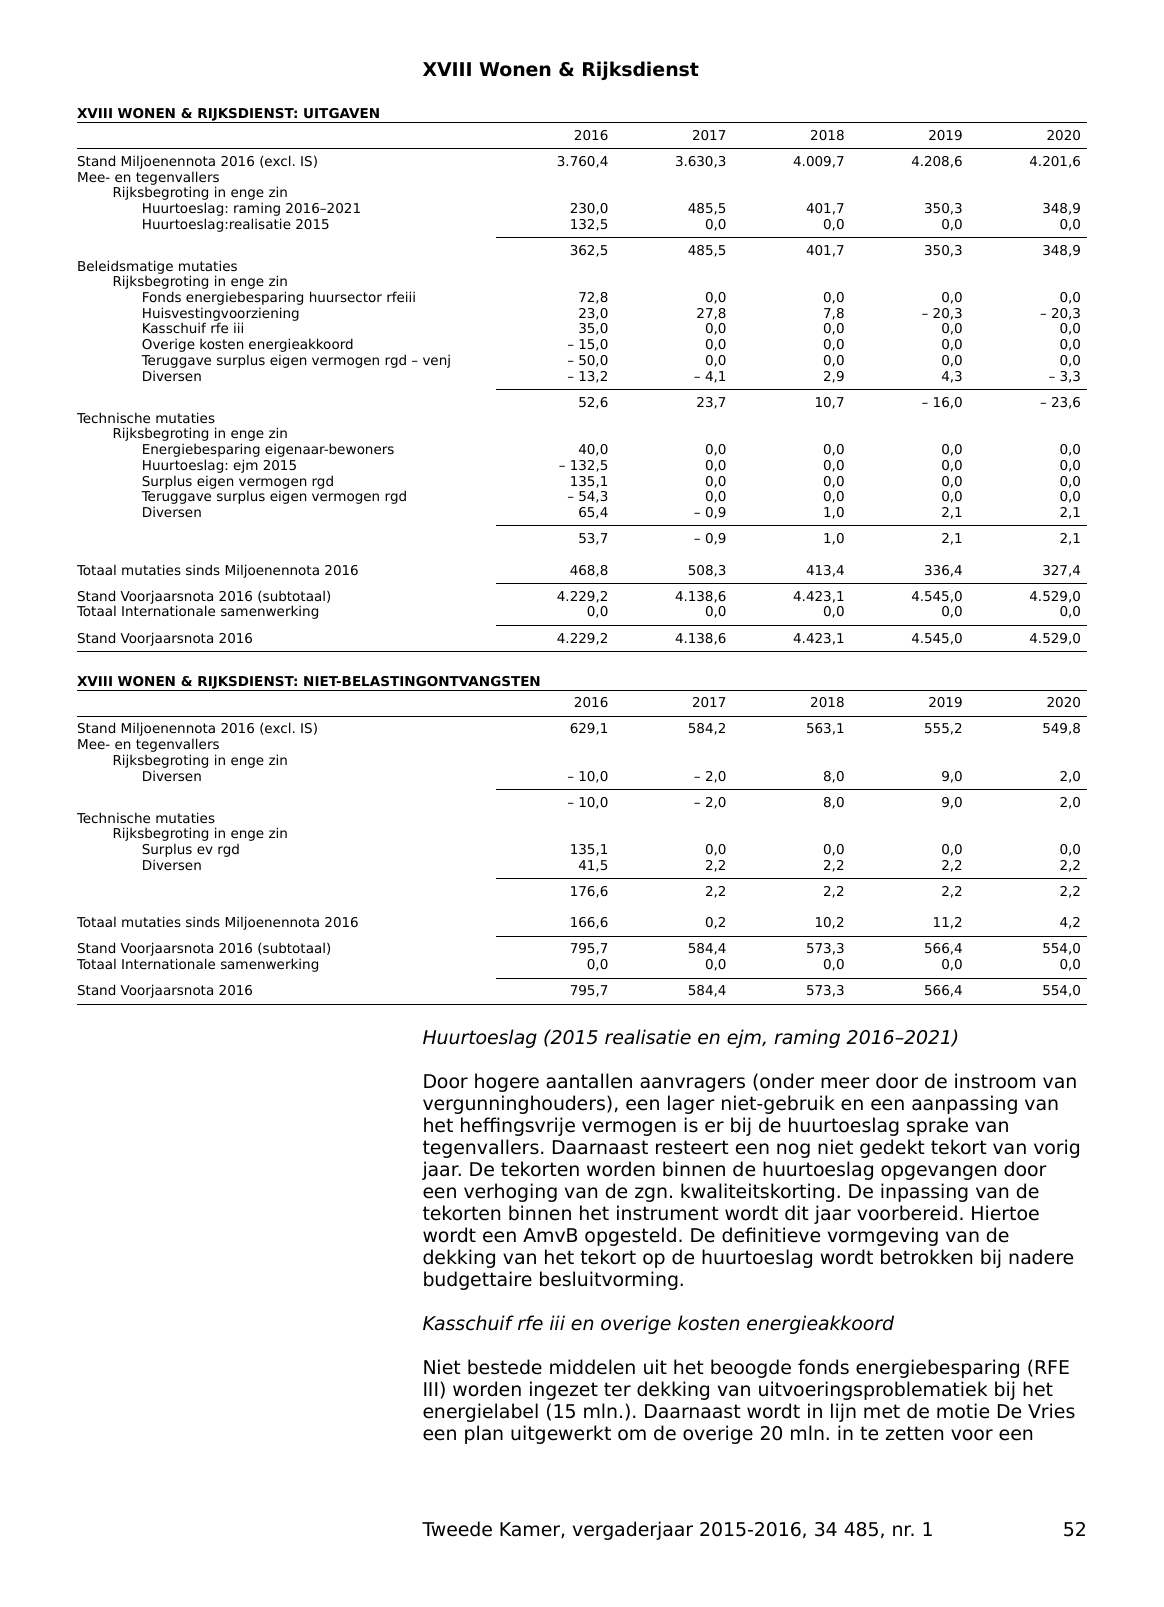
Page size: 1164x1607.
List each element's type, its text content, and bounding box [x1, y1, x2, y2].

table_cell [850, 426, 968, 442]
table_cell [136, 691, 496, 716]
table_cell Diversen [136, 769, 496, 789]
table_cell [732, 547, 850, 562]
table_cell 2,1 [969, 505, 1087, 525]
table_cell 0,0 [969, 442, 1087, 458]
table_cell [850, 753, 968, 768]
table_cell [969, 169, 1087, 185]
table_cell [77, 900, 106, 915]
table_cell [106, 123, 136, 148]
table_cell [969, 737, 1087, 753]
table_cell [614, 259, 732, 274]
table_cell – 0,9 [614, 526, 732, 547]
table_cell [106, 442, 136, 458]
table_cell [496, 547, 614, 562]
table_cell 1,0 [732, 505, 850, 525]
table_cell 8,0 [732, 769, 850, 789]
table_cell [614, 185, 732, 201]
table_cell Fonds energiebesparing huursector rfeiii [136, 290, 496, 306]
table_cell 2,2 [969, 879, 1087, 899]
table_cell Rijksbegroting in enge zin [106, 826, 496, 842]
table_cell 8,0 [732, 790, 850, 810]
table_cell – 15,0 [496, 337, 614, 353]
table_cell Surplus ev rgd [136, 842, 496, 858]
table_cell [496, 900, 614, 915]
table_cell [850, 274, 968, 290]
table_cell 4.201,6 [969, 149, 1087, 169]
table_cell 0,0 [614, 957, 732, 977]
table_cell Diversen [136, 369, 496, 389]
table_cell 0,2 [614, 915, 732, 936]
table_cell 2017 [614, 123, 732, 148]
table_cell [732, 900, 850, 915]
table_cell [77, 691, 106, 716]
table_cell [969, 826, 1087, 842]
table_cell – 0,9 [614, 505, 732, 525]
table_cell Stand Voorjaarsnota 2016 (subtotaal) [77, 936, 496, 957]
table_cell 401,7 [732, 238, 850, 258]
table_cell 2018 [732, 123, 850, 148]
table_cell 549,8 [969, 717, 1087, 737]
table_cell 0,0 [850, 442, 968, 458]
table_cell Huisvestingvoorziening [136, 306, 496, 321]
table_cell – 10,0 [496, 790, 614, 810]
table_cell [77, 789, 106, 810]
table_cell – 2,0 [614, 769, 732, 789]
table_cell 327,4 [969, 563, 1087, 583]
table_cell – 3,3 [969, 369, 1087, 389]
table_cell 2,2 [850, 858, 968, 878]
table_cell [106, 878, 136, 899]
table_cell 0,0 [732, 842, 850, 858]
table_cell Teruggave surplus eigen vermogen rgd – venj [136, 353, 496, 368]
table_cell 0,0 [614, 321, 732, 337]
table_cell [732, 426, 850, 442]
table_cell 40,0 [496, 442, 614, 458]
table_cell – 20,3 [850, 306, 968, 321]
table_cell [77, 842, 106, 858]
table_cell [106, 337, 136, 353]
table_cell 2,0 [969, 769, 1087, 789]
table_cell Diversen [136, 858, 496, 878]
table_cell Technische mutaties [77, 810, 496, 826]
table_cell [77, 337, 106, 353]
table_cell [496, 826, 614, 842]
table_cell 795,7 [496, 937, 614, 957]
table_cell [969, 259, 1087, 274]
table_cell 0,0 [969, 290, 1087, 306]
table_cell [969, 426, 1087, 442]
table_cell [969, 900, 1087, 915]
table_cell [77, 826, 106, 842]
table_cell 3.760,4 [496, 149, 614, 169]
table_cell 0,0 [732, 353, 850, 368]
table_cell [496, 410, 614, 426]
table_cell Totaal Internationale samenwerking [77, 604, 496, 625]
table_cell [136, 389, 496, 410]
table_cell 413,4 [732, 563, 850, 583]
table_cell 2,2 [614, 858, 732, 878]
table_cell 4.529,0 [969, 626, 1087, 651]
table_cell 4.138,6 [614, 626, 732, 651]
table_cell 0,0 [850, 217, 968, 237]
table_cell 2,1 [850, 505, 968, 525]
table_cell Overige kosten energieakkoord [136, 337, 496, 353]
table_cell [77, 878, 106, 899]
table_cell [969, 810, 1087, 826]
table_cell [77, 123, 106, 148]
table_cell 9,0 [850, 790, 968, 810]
table_cell [850, 185, 968, 201]
table_cell [732, 826, 850, 842]
table_cell [136, 237, 496, 258]
table_cell [732, 810, 850, 826]
table_cell Totaal mutaties sinds Miljoenennota 2016 [77, 563, 496, 583]
table_cell 2,9 [732, 369, 850, 389]
table_cell [614, 426, 732, 442]
table_cell 65,4 [496, 505, 614, 525]
table_cell 0,0 [732, 473, 850, 489]
table_cell [77, 217, 106, 237]
table_cell 0,0 [969, 473, 1087, 489]
table_cell Surplus eigen vermogen rgd [136, 473, 496, 489]
table_cell 0,0 [850, 353, 968, 368]
table_cell – 2,0 [614, 790, 732, 810]
table_cell 2,2 [732, 879, 850, 899]
table_cell 0,0 [496, 604, 614, 625]
table_cell Mee- en tegenvallers [77, 169, 496, 185]
table_cell [614, 753, 732, 768]
table_cell 0,0 [614, 337, 732, 353]
table_cell 0,0 [969, 217, 1087, 237]
table_cell [77, 458, 106, 473]
table_cell [106, 458, 136, 473]
table_cell [106, 547, 136, 562]
table_cell Huurtoeslag: raming 2016–2021 [136, 201, 496, 217]
table_cell 4,3 [850, 369, 968, 389]
table_cell [77, 858, 106, 878]
table_cell 566,4 [850, 937, 968, 957]
table_cell 2,1 [969, 526, 1087, 547]
table_cell 0,0 [969, 957, 1087, 977]
table_cell 2019 [850, 691, 968, 716]
table_cell [732, 410, 850, 426]
table_cell 135,1 [496, 473, 614, 489]
table_cell 0,0 [969, 842, 1087, 858]
table_cell [106, 290, 136, 306]
table_cell 795,7 [496, 979, 614, 1004]
table_cell 401,7 [732, 201, 850, 217]
table_cell 0,0 [850, 321, 968, 337]
table_cell 0,0 [732, 604, 850, 625]
table_cell 563,1 [732, 717, 850, 737]
table_cell [969, 274, 1087, 290]
table_cell 362,5 [496, 238, 614, 258]
table_cell 53,7 [496, 526, 614, 547]
table_cell [850, 900, 968, 915]
table_cell 0,0 [850, 604, 968, 625]
text Door hogere aantallen aanvragers (onder meer door de instroom van vergunninghouders), een lager niet-gebruik en een aanpassing van het heffingsvrije vermogen is er bij de huurtoeslag sprake van tegenvallers. Daarnaast resteert een nog niet gedekt tekort van vorig jaar. De tekorten worden binnen de huurtoeslag opgevangen door een verhoging van de zgn. kwaliteitskorting. De inpassing van de tekorten binnen het instrument wordt dit jaar voorbereid. Hiertoe wordt een AmvB opgesteld. De definitieve vormgeving van de dekking van het tekort op de huurtoeslag wordt betrokken bij nadere budgettaire besluitvorming. [422, 1071, 1087, 1291]
table_cell 9,0 [850, 769, 968, 789]
table_cell [77, 753, 106, 768]
table_cell [106, 217, 136, 237]
table_cell 0,0 [614, 442, 732, 458]
table_cell [614, 900, 732, 915]
table_cell 2,1 [850, 526, 968, 547]
table_cell 4.545,0 [850, 626, 968, 651]
table_cell 11,2 [850, 915, 968, 936]
table_cell 35,0 [496, 321, 614, 337]
table_cell 0,0 [732, 442, 850, 458]
table_cell [77, 473, 106, 489]
table_cell Totaal Internationale samenwerking [77, 957, 496, 977]
table_cell 2020 [969, 123, 1087, 148]
table_cell [77, 489, 106, 505]
table_cell 2,2 [850, 879, 968, 899]
table_cell [732, 737, 850, 753]
table_cell Totaal mutaties sinds Miljoenennota 2016 [77, 915, 496, 936]
table_cell 2016 [496, 123, 614, 148]
table_cell 1,0 [732, 526, 850, 547]
table_cell [77, 290, 106, 306]
table_cell 0,0 [732, 489, 850, 505]
table_cell [850, 547, 968, 562]
table_cell [732, 185, 850, 201]
table_cell [496, 259, 614, 274]
table_cell [106, 201, 136, 217]
table_cell Huurtoeslag: ejm 2015 [136, 458, 496, 473]
table_cell [106, 321, 136, 337]
table_cell 4.229,2 [496, 584, 614, 604]
table_cell [106, 900, 136, 915]
table_cell [106, 473, 136, 489]
table_cell [732, 274, 850, 290]
table_cell [77, 321, 106, 337]
table_cell Teruggave surplus eigen vermogen rgd [136, 489, 496, 505]
table_cell Rijksbegroting in enge zin [106, 426, 496, 442]
table_cell [614, 274, 732, 290]
table_cell Kasschuif rfe iii [136, 321, 496, 337]
table_cell [136, 123, 496, 148]
table_cell 554,0 [969, 979, 1087, 1004]
table_cell 629,1 [496, 717, 614, 737]
table_cell [77, 185, 106, 201]
table_cell 0,0 [850, 458, 968, 473]
table_cell 0,0 [614, 458, 732, 473]
table_cell 2,2 [614, 879, 732, 899]
table_cell 2018 [732, 691, 850, 716]
table_cell 584,4 [614, 937, 732, 957]
table_cell 0,0 [850, 957, 968, 977]
table_cell [496, 753, 614, 768]
table_cell [106, 769, 136, 789]
table_cell [496, 274, 614, 290]
table_cell 4,2 [969, 915, 1087, 936]
table_cell [969, 185, 1087, 201]
table_cell [732, 169, 850, 185]
table_cell – 54,3 [496, 489, 614, 505]
table_cell [614, 810, 732, 826]
table_cell 0,0 [732, 290, 850, 306]
table_cell 0,0 [614, 353, 732, 368]
table_cell [136, 525, 496, 547]
table_cell 4.208,6 [850, 149, 968, 169]
table_cell [614, 737, 732, 753]
table_cell 23,0 [496, 306, 614, 321]
table_cell 348,9 [969, 201, 1087, 217]
table_cell Technische mutaties [77, 410, 496, 426]
table_cell [106, 505, 136, 525]
table_cell 0,0 [850, 337, 968, 353]
table_cell 0,0 [969, 321, 1087, 337]
table_cell 0,0 [732, 321, 850, 337]
table_cell 0,0 [732, 217, 850, 237]
table_cell 135,1 [496, 842, 614, 858]
table_cell 0,0 [850, 290, 968, 306]
table_cell [496, 426, 614, 442]
table_cell – 20,3 [969, 306, 1087, 321]
table_cell 176,6 [496, 879, 614, 899]
table_cell 0,0 [732, 337, 850, 353]
table_cell 2,2 [732, 858, 850, 878]
table_cell 4.423,1 [732, 626, 850, 651]
table_cell 230,0 [496, 201, 614, 217]
table_cell [77, 274, 106, 290]
table_cell 2016 [496, 691, 614, 716]
table_cell 0,0 [614, 290, 732, 306]
table_cell 2017 [614, 691, 732, 716]
subtitle Huurtoeslag (2015 realisatie en ejm, raming 2016–2021) [422, 1027, 1087, 1049]
table_cell [850, 410, 968, 426]
table_cell [106, 237, 136, 258]
table_cell – 13,2 [496, 369, 614, 389]
table_cell 4.529,0 [969, 584, 1087, 604]
table_cell [77, 442, 106, 458]
table_cell 2,2 [969, 858, 1087, 878]
table_cell 573,3 [732, 979, 850, 1004]
table_cell [850, 810, 968, 826]
table_cell 0,0 [614, 604, 732, 625]
table_cell 566,4 [850, 979, 968, 1004]
table_cell [496, 185, 614, 201]
table_cell 166,6 [496, 915, 614, 936]
table_cell [969, 753, 1087, 768]
table_cell Rijksbegroting in enge zin [106, 274, 496, 290]
subtitle XVIII Wonen & Rijksdienst [422, 59, 1087, 81]
table_cell [136, 878, 496, 899]
table_cell 485,5 [614, 238, 732, 258]
table_cell Diversen [136, 505, 496, 525]
table_cell [850, 259, 968, 274]
table_cell 0,0 [969, 337, 1087, 353]
table_cell [496, 810, 614, 826]
table_cell 7,8 [732, 306, 850, 321]
table_cell [136, 900, 496, 915]
table_cell [136, 789, 496, 810]
table_cell [77, 505, 106, 525]
table_cell 10,2 [732, 915, 850, 936]
table_cell [732, 753, 850, 768]
table_cell [106, 389, 136, 410]
table_cell Mee- en tegenvallers [77, 737, 496, 753]
table_cell [77, 353, 106, 368]
table_cell Stand Voorjaarsnota 2016 [77, 978, 496, 1004]
table_cell 348,9 [969, 238, 1087, 258]
table_cell 0,0 [850, 489, 968, 505]
table_cell – 10,0 [496, 769, 614, 789]
table_cell [106, 842, 136, 858]
table_cell 555,2 [850, 717, 968, 737]
table_cell – 4,1 [614, 369, 732, 389]
table_cell 350,3 [850, 201, 968, 217]
table_cell 0,0 [614, 473, 732, 489]
table_cell 0,0 [850, 473, 968, 489]
table_cell [77, 369, 106, 389]
table_cell 0,0 [969, 604, 1087, 625]
table_cell [77, 547, 106, 562]
table_cell 0,0 [614, 489, 732, 505]
table_cell 0,0 [850, 842, 968, 858]
table_cell [850, 737, 968, 753]
table_cell [969, 547, 1087, 562]
table_cell 336,4 [850, 563, 968, 583]
table_cell 584,2 [614, 717, 732, 737]
table_cell [496, 737, 614, 753]
table_cell Stand Miljoenennota 2016 (excl. IS) [77, 149, 496, 169]
table_cell 485,5 [614, 201, 732, 217]
table_cell 4.138,6 [614, 584, 732, 604]
table_cell [106, 353, 136, 368]
table_cell [106, 369, 136, 389]
table_cell 0,0 [496, 957, 614, 977]
table_cell Rijksbegroting in enge zin [106, 185, 496, 201]
table_cell [106, 858, 136, 878]
table_cell 52,6 [496, 390, 614, 410]
table_cell Huurtoeslag:realisatie 2015 [136, 217, 496, 237]
table_cell 4.423,1 [732, 584, 850, 604]
table_cell 2020 [969, 691, 1087, 716]
table_cell 350,3 [850, 238, 968, 258]
table_cell – 50,0 [496, 353, 614, 368]
table_cell 0,0 [969, 353, 1087, 368]
table_cell 3.630,3 [614, 149, 732, 169]
table_cell [77, 426, 106, 442]
table_cell 10,7 [732, 390, 850, 410]
table_cell – 16,0 [850, 390, 968, 410]
table_cell 584,4 [614, 979, 732, 1004]
table_cell – 132,5 [496, 458, 614, 473]
table_cell 72,8 [496, 290, 614, 306]
table_cell [77, 389, 106, 410]
table_cell [77, 306, 106, 321]
table_cell 2,0 [969, 790, 1087, 810]
table_cell 0,0 [614, 217, 732, 237]
table_cell – 23,6 [969, 390, 1087, 410]
table_cell [850, 826, 968, 842]
table_cell 573,3 [732, 937, 850, 957]
table_cell [850, 169, 968, 185]
text Niet bestede middelen uit het beoogde fonds energiebesparing (RFE III) worden ingezet ter dekking van uitvoeringsproblematiek bij het energielabel (15 mln.). Daarnaast wordt in lijn met de motie De Vries een plan uitgewerkt om de overige 20 mln. in te zetten voor een [422, 1357, 1087, 1445]
table_cell [106, 789, 136, 810]
subtitle Kasschuif rfe iii en overige kosten energieakkoord [422, 1313, 1087, 1335]
table_cell [614, 826, 732, 842]
table_cell 4.009,7 [732, 149, 850, 169]
table_cell 0,0 [969, 489, 1087, 505]
table_cell 0,0 [614, 842, 732, 858]
table_cell 41,5 [496, 858, 614, 878]
table_cell Energiebesparing eigenaar-bewoners [136, 442, 496, 458]
table_cell [106, 489, 136, 505]
table_cell 468,8 [496, 563, 614, 583]
table_cell 27,8 [614, 306, 732, 321]
table_cell [614, 169, 732, 185]
table_cell 0,0 [969, 458, 1087, 473]
table_cell Rijksbegroting in enge zin [106, 753, 496, 768]
table_cell 2019 [850, 123, 968, 148]
table_cell 0,0 [732, 458, 850, 473]
table_cell [496, 169, 614, 185]
table_cell [106, 691, 136, 716]
table_cell [106, 306, 136, 321]
table_cell 23,7 [614, 390, 732, 410]
table_cell 0,0 [732, 957, 850, 977]
table_cell [614, 410, 732, 426]
table_cell [77, 525, 106, 547]
table_cell [106, 525, 136, 547]
table_cell Stand Miljoenennota 2016 (excl. IS) [77, 717, 496, 737]
table_header XVIII WONEN & RIJKSDIENST: NIET-BELASTINGONTVANGSTEN [77, 674, 1087, 689]
table_cell Stand Voorjaarsnota 2016 (subtotaal) [77, 583, 496, 604]
table_header XVIII WONEN & RIJKSDIENST: UITGAVEN [77, 106, 1087, 122]
table_cell 4.545,0 [850, 584, 968, 604]
table_cell 508,3 [614, 563, 732, 583]
table_cell 132,5 [496, 217, 614, 237]
table_cell [614, 547, 732, 562]
table_cell Stand Voorjaarsnota 2016 [77, 625, 496, 651]
table_cell [77, 769, 106, 789]
table_cell 554,0 [969, 937, 1087, 957]
table_cell 4.229,2 [496, 626, 614, 651]
table_cell Beleidsmatige mutaties [77, 259, 496, 274]
table_cell [77, 237, 106, 258]
table_cell [732, 259, 850, 274]
table_cell [136, 547, 496, 562]
table_cell [969, 410, 1087, 426]
table_cell [77, 201, 106, 217]
